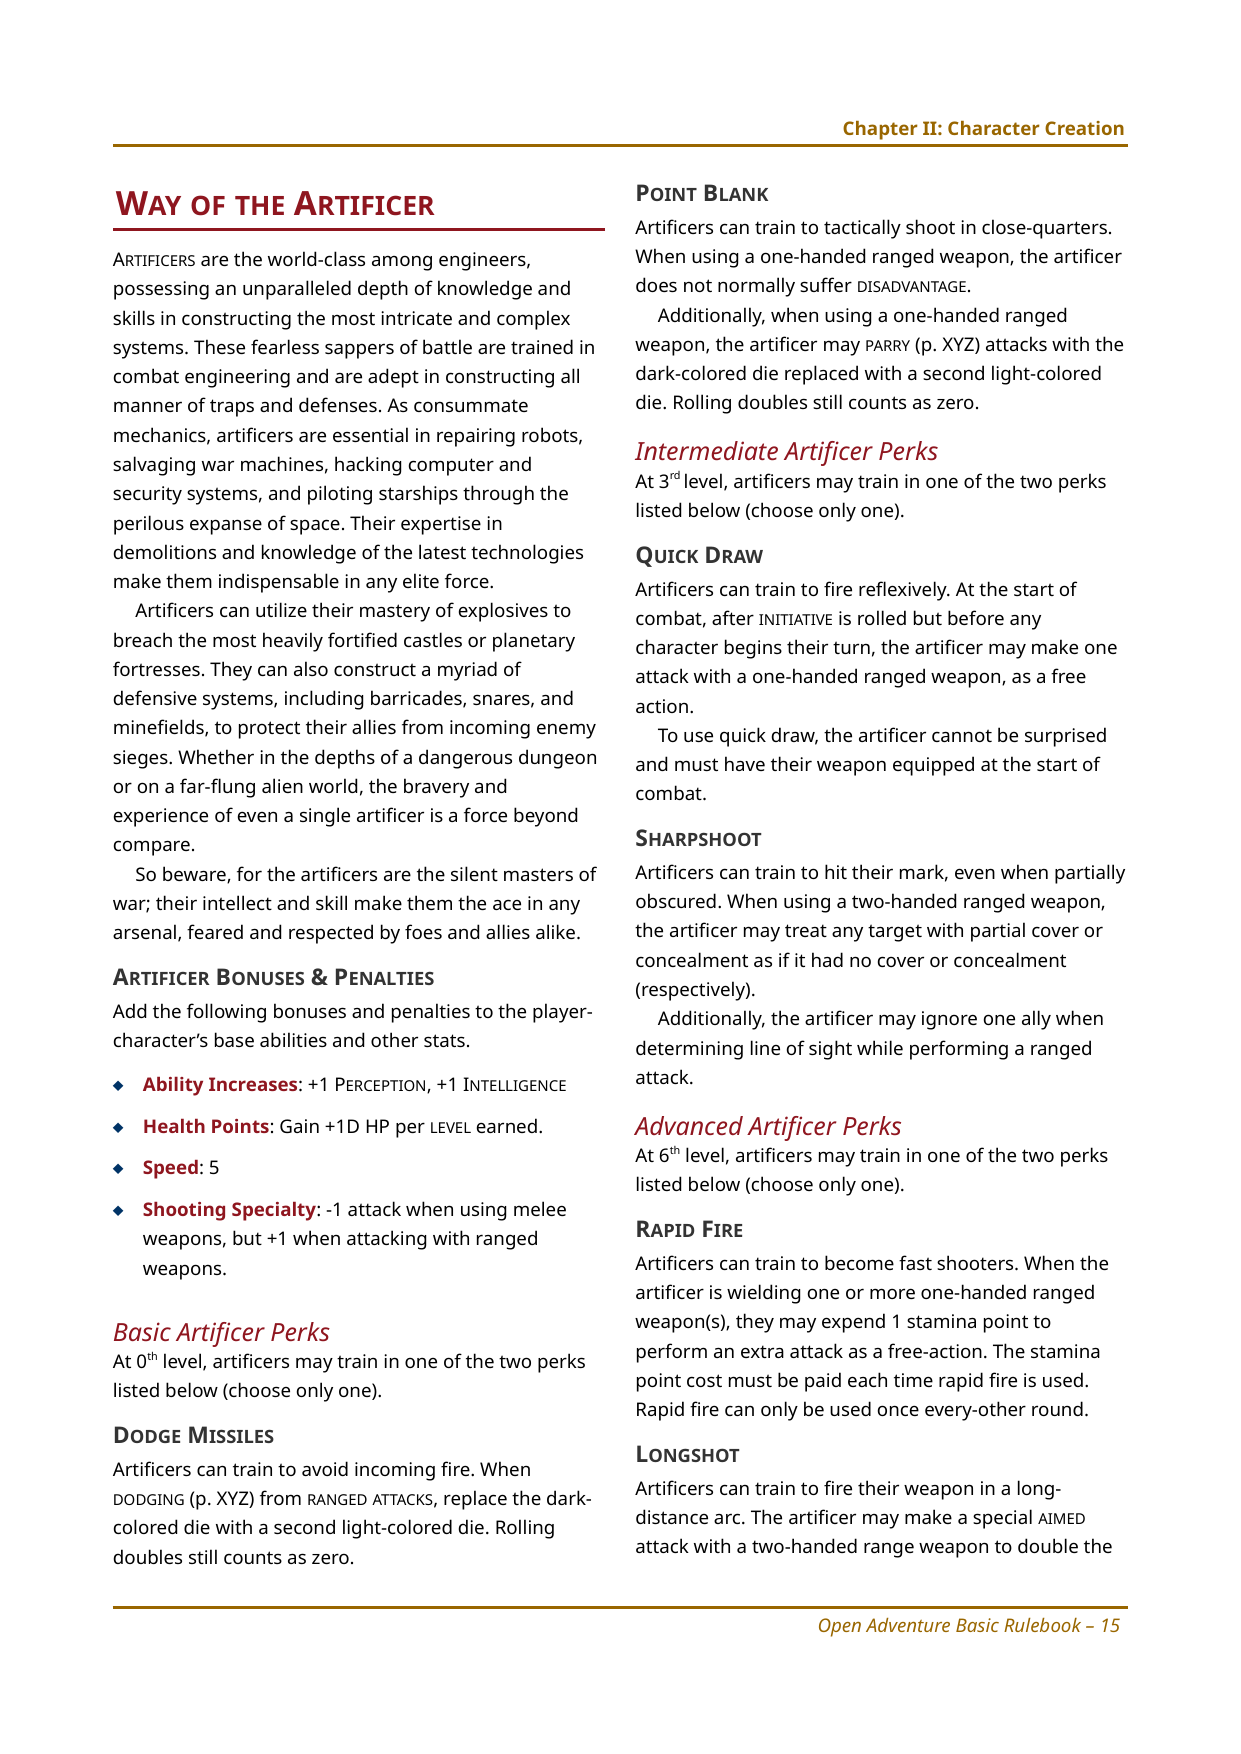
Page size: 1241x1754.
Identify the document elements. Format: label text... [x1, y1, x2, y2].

text Artificers can train to tactically shoot in close-quarters. When using a one-handed ranged weapon, the artificer does not normally suffer disadvantage. [635, 214, 1128, 298]
text Add the following bonuses and penalties to the player-character’s base abilities and other stats. [113, 998, 605, 1053]
list Speed: 5 [113, 1155, 605, 1180]
text Artificers can train to hit their mark, even when partially obscured. When using a two-handed ranged weapon, the artificer may treat any target with partial cover or concealment as if it had no cover or concealment (respectively). [635, 859, 1128, 1002]
text Artificers are the world-class among engineers, possessing an unparalleled depth of knowledge and skills in constructing the most intricate and complex systems. These fearless sappers of battle are trained in combat engineering and are adept in constructing all manner of traps and defenses. As consummate mechanics, artificers are essential in repairing robots, salvaging war machines, hacking computer and security systems, and piloting starships through the perilous expanse of space. Their expertise in demolitions and knowledge of the latest technologies make them indispensable in any elite force. [113, 246, 605, 594]
list Health Points: Gain +1D HP per level earned. [113, 1113, 605, 1138]
text Additionally, the artificer may ignore one ally when determining line of sight while performing a ranged attack. [635, 1006, 1128, 1090]
text At 0th level, artificers may train in one of the two perks listed below (choose only one). [113, 1348, 605, 1403]
subtitle Point Blank [635, 177, 1128, 208]
text Artificers can train to fire reflexively. At the start of combat, after initiative is rolled but before any character begins their turn, the artificer may make one attack with a one-handed ranged weapon, as a free action. [635, 576, 1128, 718]
text Additionally, when using a one-handed ranged weapon, the artificer may parry (p. XYZ) attacks with the dark-colored die replaced with a second light-colored die. Rolling doubles still counts as zero. [635, 302, 1128, 415]
list Shooting Specialty: -1 attack when using melee weapons, but +1 when attacking with ranged weapons. [113, 1196, 605, 1281]
subtitle Basic Artificer Perks [113, 1314, 605, 1348]
subtitle Intermediate Artificer Perks [635, 434, 1128, 468]
table_cell [576, 176, 606, 230]
subtitle Sharpshoot [635, 822, 1128, 853]
text Artificers can utilize their mastery of explosives to breach the most heavily fortified castles or planetary fortresses. They can also construct a myriad of defensive systems, including barricades, snares, and minefields, to protect their allies from incoming enemy sieges. Whether in the depths of a dangerous dungeon or on a far-flung alien world, the bravery and experience of even a single artificer is a force beyond compare. [113, 598, 605, 857]
text Artificers can train to avoid incoming fire. When dodging (p. XYZ) from ranged attacks, replace the dark-colored die with a second light-colored die. Rolling doubles still counts as zero. [113, 1456, 605, 1569]
subtitle Longshot [635, 1438, 1128, 1469]
text To use quick draw, the artificer cannot be surprised and must have their weapon equipped at the start of combat. [635, 722, 1128, 806]
text At 6th level, artificers may train in one of the two perks listed below (choose only one). [635, 1142, 1128, 1197]
subtitle Quick Draw [635, 538, 1128, 570]
text Artificers can train to become fast shooters. When the artificer is wielding one or more one-handed ranged weapon(s), they may expend 1 stamina point to perform an extra attack as a free-action. The stamina point cost must be paid each time rapid fire is used. Rapid fire can only be used once every-other round. [635, 1250, 1128, 1422]
subtitle Advanced Artificer Perks [635, 1108, 1128, 1142]
subtitle Artificer Bonuses & Penalties [113, 961, 605, 992]
subtitle Dodge Missiles [113, 1419, 605, 1450]
text So beware, for the artificers are the silent masters of war; their intellect and skill make them the ace in any arsenal, feared and respected by foes and allies alike. [113, 861, 605, 945]
text At 3rd level, artificers may train in one of the two perks listed below (choose only one). [635, 468, 1128, 523]
list Ability Increases: +1 Perception, +1 Intelligence [113, 1072, 605, 1097]
subtitle Rapid Fire [635, 1213, 1128, 1244]
text Artificers can train to fire their weapon in a long-distance arc. The artificer may make a special aimed attack with a two-handed range weapon to double the [635, 1475, 1128, 1559]
